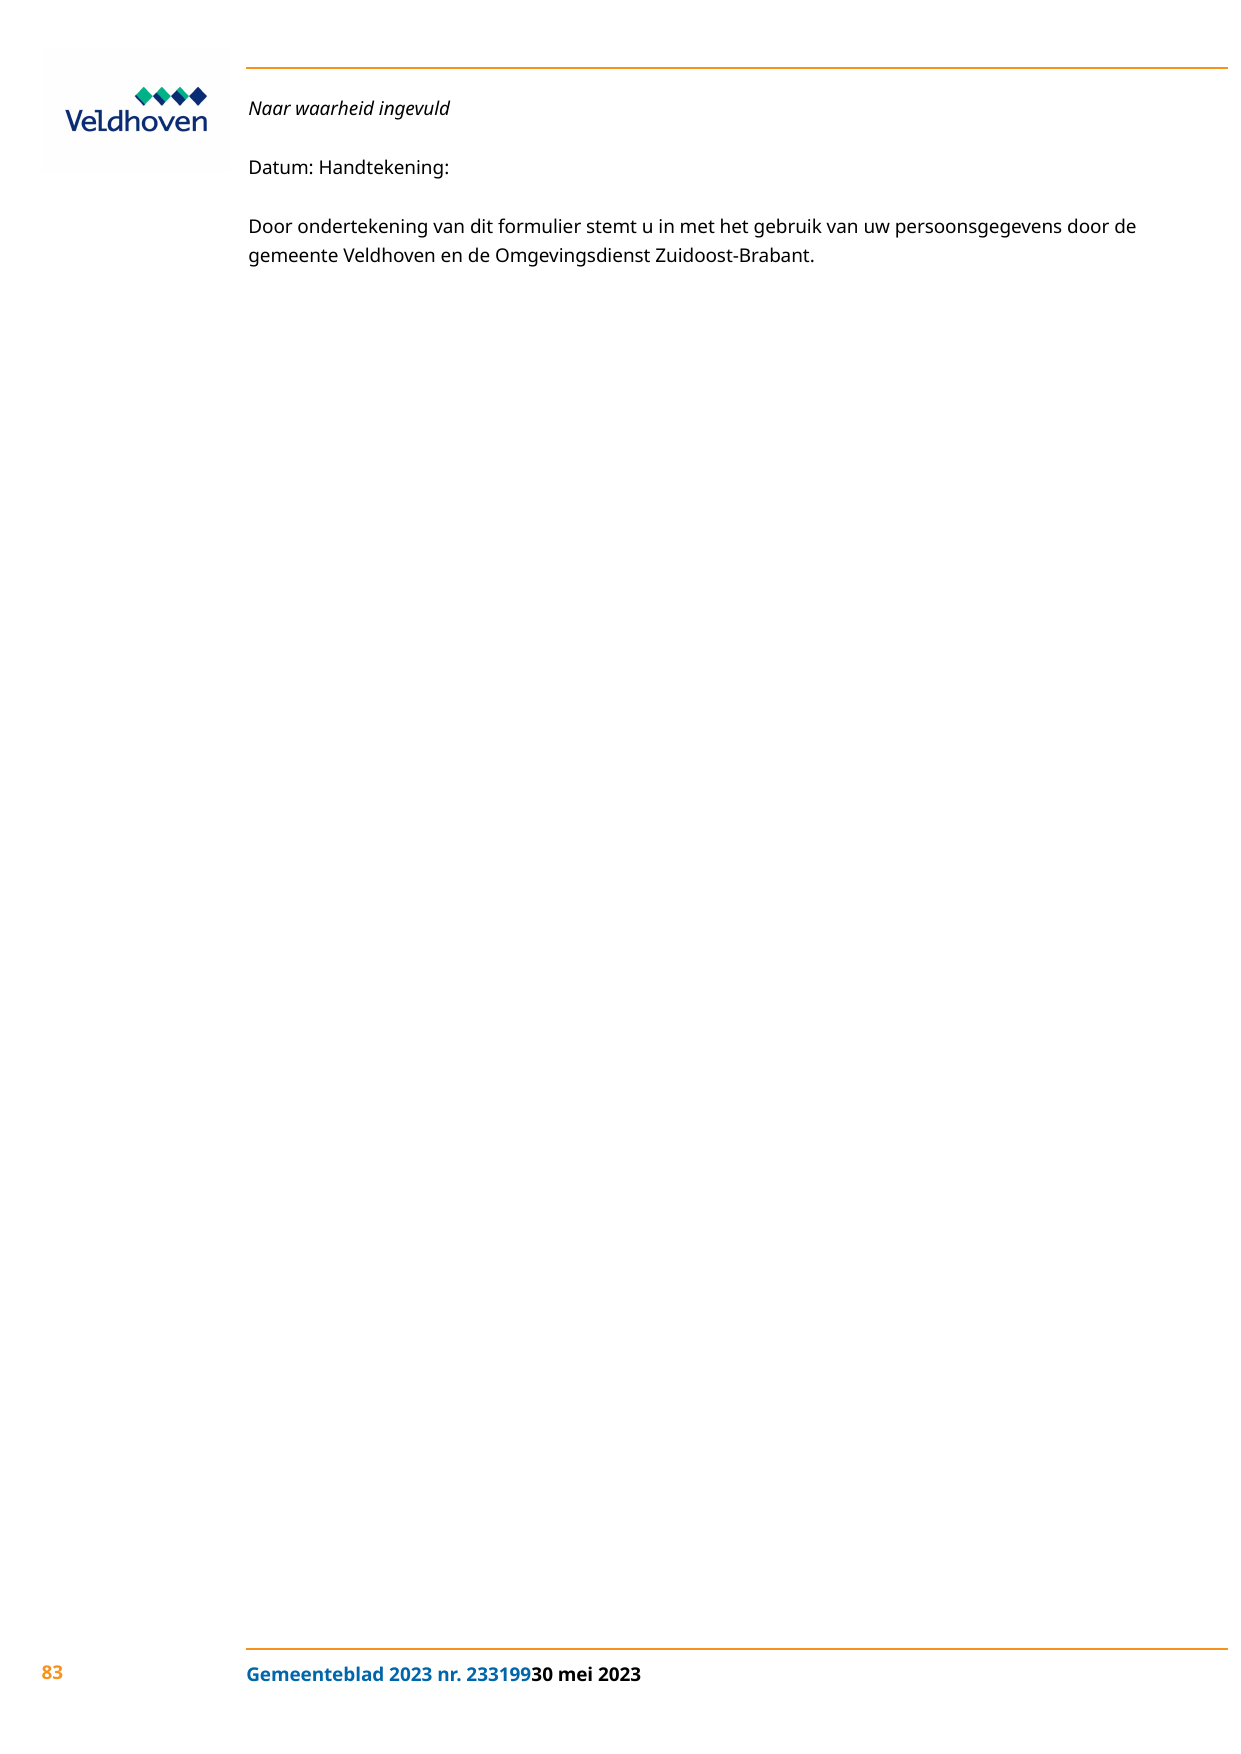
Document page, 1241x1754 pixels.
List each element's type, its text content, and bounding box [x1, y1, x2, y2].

text Naar waarheid ingevuld [248, 95, 1152, 121]
text Datum: Handtekening: [248, 154, 1152, 180]
text Door ondertekening van dit formulier stemt u in met het gebruik van uw persoonsgegevens door de gemeente Veldhoven en de Omgevingsdienst Zuidoost-Brabant. [248, 213, 1152, 268]
picture [41, 47, 231, 172]
